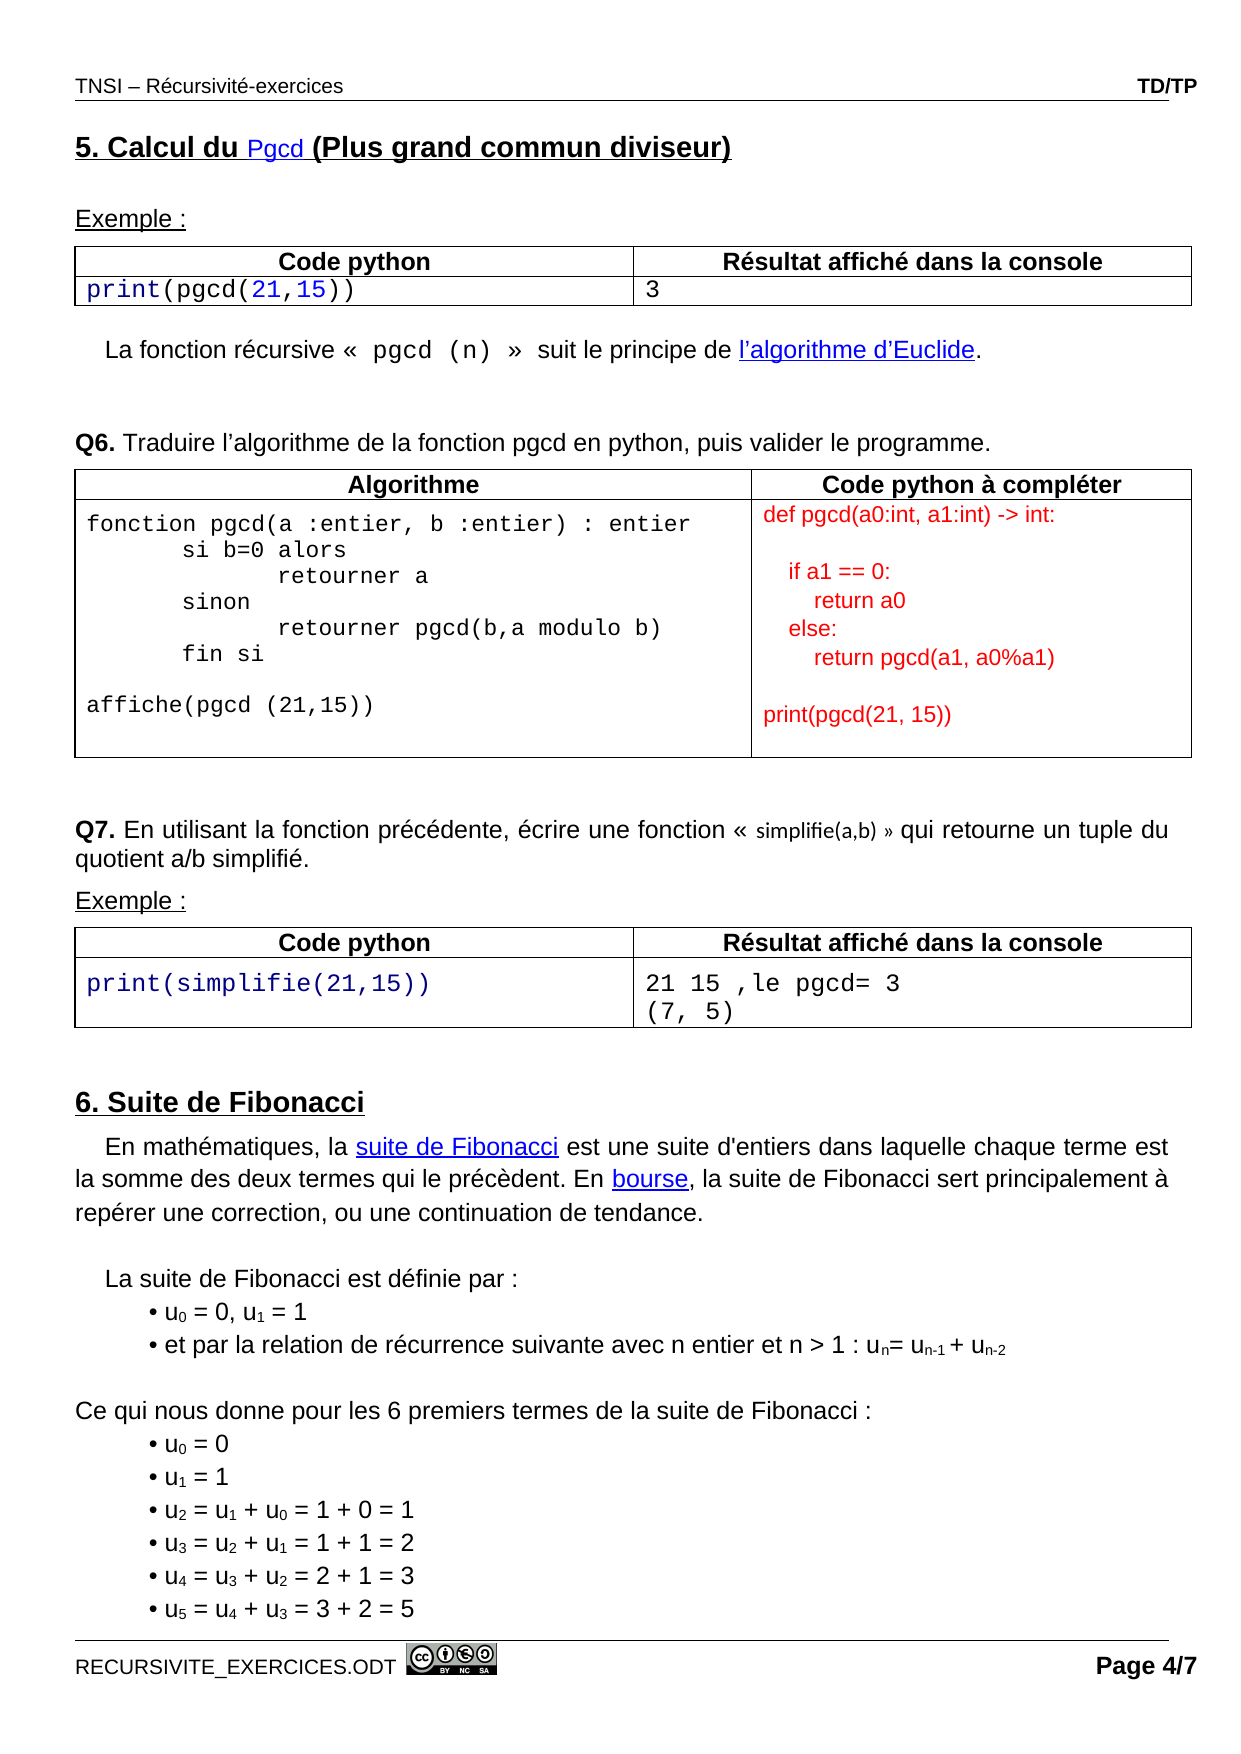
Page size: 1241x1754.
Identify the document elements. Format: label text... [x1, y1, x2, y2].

text • u3 = u2 + u1 = 1 + 1 = 2 [75, 1528, 1169, 1556]
text Q6. Traduire l’algorithme de la fonction pgcd en python, puis valider le programme. [75, 428, 1169, 456]
text • u4 = u3 + u2 = 2 + 1 = 3 [75, 1561, 1169, 1589]
table_header Résultat affiché dans la console [634, 247, 1191, 276]
text Exemple : [75, 204, 1169, 233]
picture [406, 1643, 497, 1675]
text En mathématiques, la suite de Fibonacci est une suite d'entiers dans laquelle chaque terme est la somme des deux termes qui le précèdent. En bourse, la suite de Fibonacci sert principalement à repérer une correction, ou une continuation de tendance. [75, 1131, 1169, 1226]
table_cell print(simplifie(21,15)) [76, 958, 633, 1027]
text • u1 = 1 [75, 1462, 1169, 1490]
text • u5 = u4 + u3 = 3 + 2 = 5 [75, 1594, 1169, 1622]
text La suite de Fibonacci est définie par : [75, 1263, 1169, 1292]
text • u0 = 0 [75, 1429, 1169, 1457]
table_header Résultat affiché dans la console [634, 928, 1191, 957]
table_cell fonction pgcd(a :entier, b :entier) : entier si b=0 alors retourner a sinon retourner pgcd(b,a modulo b) fin si affiche(pgcd (21,15)) [76, 500, 751, 757]
table_cell 21 15 ,le pgcd= 3 (7, 5) [634, 958, 1191, 1027]
table_cell def pgcd(a0:int, a1:int) -> int: if a1 == 0: return a0 else: return pgcd(a1, a0%a1) print(pgcd(21, 15)) [752, 500, 1191, 757]
text Exemple : [75, 886, 1169, 914]
table_header Code python [76, 928, 633, 957]
text Ce qui nous donne pour les 6 premiers termes de la suite de Fibonacci : [75, 1396, 1169, 1424]
table_cell 3 [634, 277, 1191, 305]
text Q7. En utilisant la fonction précédente, écrire une fonction « simplifie(a,b) » qui retourne un tuple du quotient a/b simplifié. [75, 815, 1169, 873]
text • u2 = u1 + u0 = 1 + 0 = 1 [75, 1495, 1169, 1523]
text • u0 = 0, u1 = 1 [75, 1297, 1169, 1325]
table_header Code python [76, 247, 633, 276]
text La fonction récursive « pgcd (n) » suit le principe de l’algorithme d’Euclide. [75, 335, 1169, 366]
text 5. Calcul du Pgcd (Plus grand commun diviseur) [75, 130, 1169, 163]
text 6. Suite de Fibonacci [75, 1085, 1169, 1119]
table_header Algorithme [76, 470, 751, 499]
text • et par la relation de récurrence suivante avec n entier et n > 1 : un= un-1 + un-2 [75, 1329, 1169, 1358]
table_header Code python à compléter [752, 470, 1191, 499]
